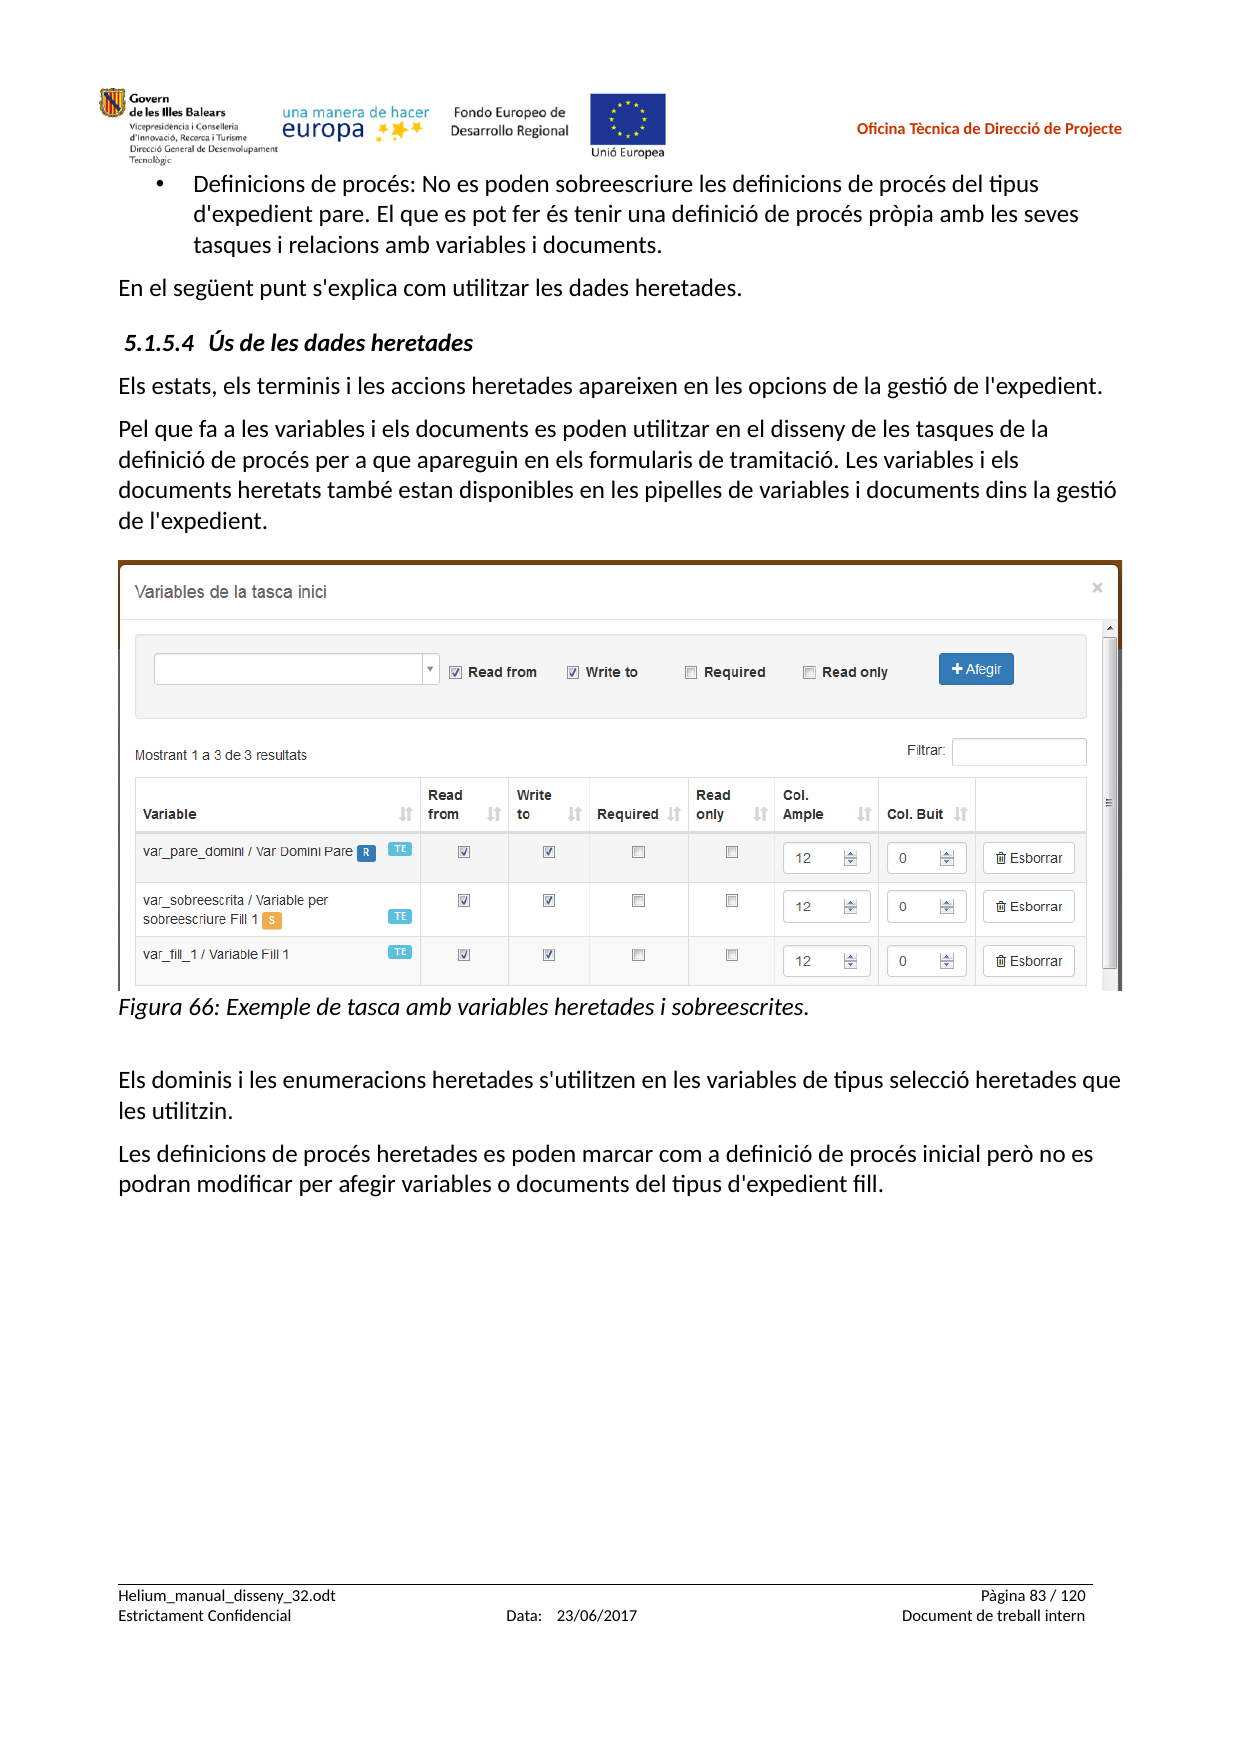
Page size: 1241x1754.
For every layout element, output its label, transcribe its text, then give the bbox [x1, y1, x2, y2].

list Definicions de procés: No es poden sobreescriure les definicions de procés del tipus d'expedient pare. El que es pot fer és tenir una definició de procés pròpia amb les seves tasques i relacions amb variables i documents. [156, 168, 1122, 259]
text Els dominis i les enumeracions heretades s'utilitzen en les variables de tipus selecció heretades que les utilitzin. [118, 1064, 1122, 1126]
text Les definicions de procés heretades es poden marcar com a definició de procés inicial però no es podran modificar per afegir variables o documents del tipus d'expedient fill. [118, 1138, 1122, 1199]
text En el següent punt s'explica com utilitzar les dades heretades. [118, 272, 1122, 302]
picture [99, 87, 668, 166]
text Pel que fa a les variables i els documents es poden utilitzar en el disseny de les tasques de la definició de procés per a que apareguin en els formularis de tramitació. Les variables i els documents heretats també estan disponibles en les pipelles de variables i documents dins la gestió de l'expedient. [118, 413, 1122, 535]
subtitle Ús de les dades heretades [118, 327, 1122, 358]
text Els estats, els terminis i les accions heretades apareixen en les opcions de la gestió de l'expedient. [118, 370, 1122, 401]
picture [118, 560, 1123, 991]
text Figura 66: Exemple de tasca amb variables heretades i sobreescrites. [118, 991, 1122, 1021]
